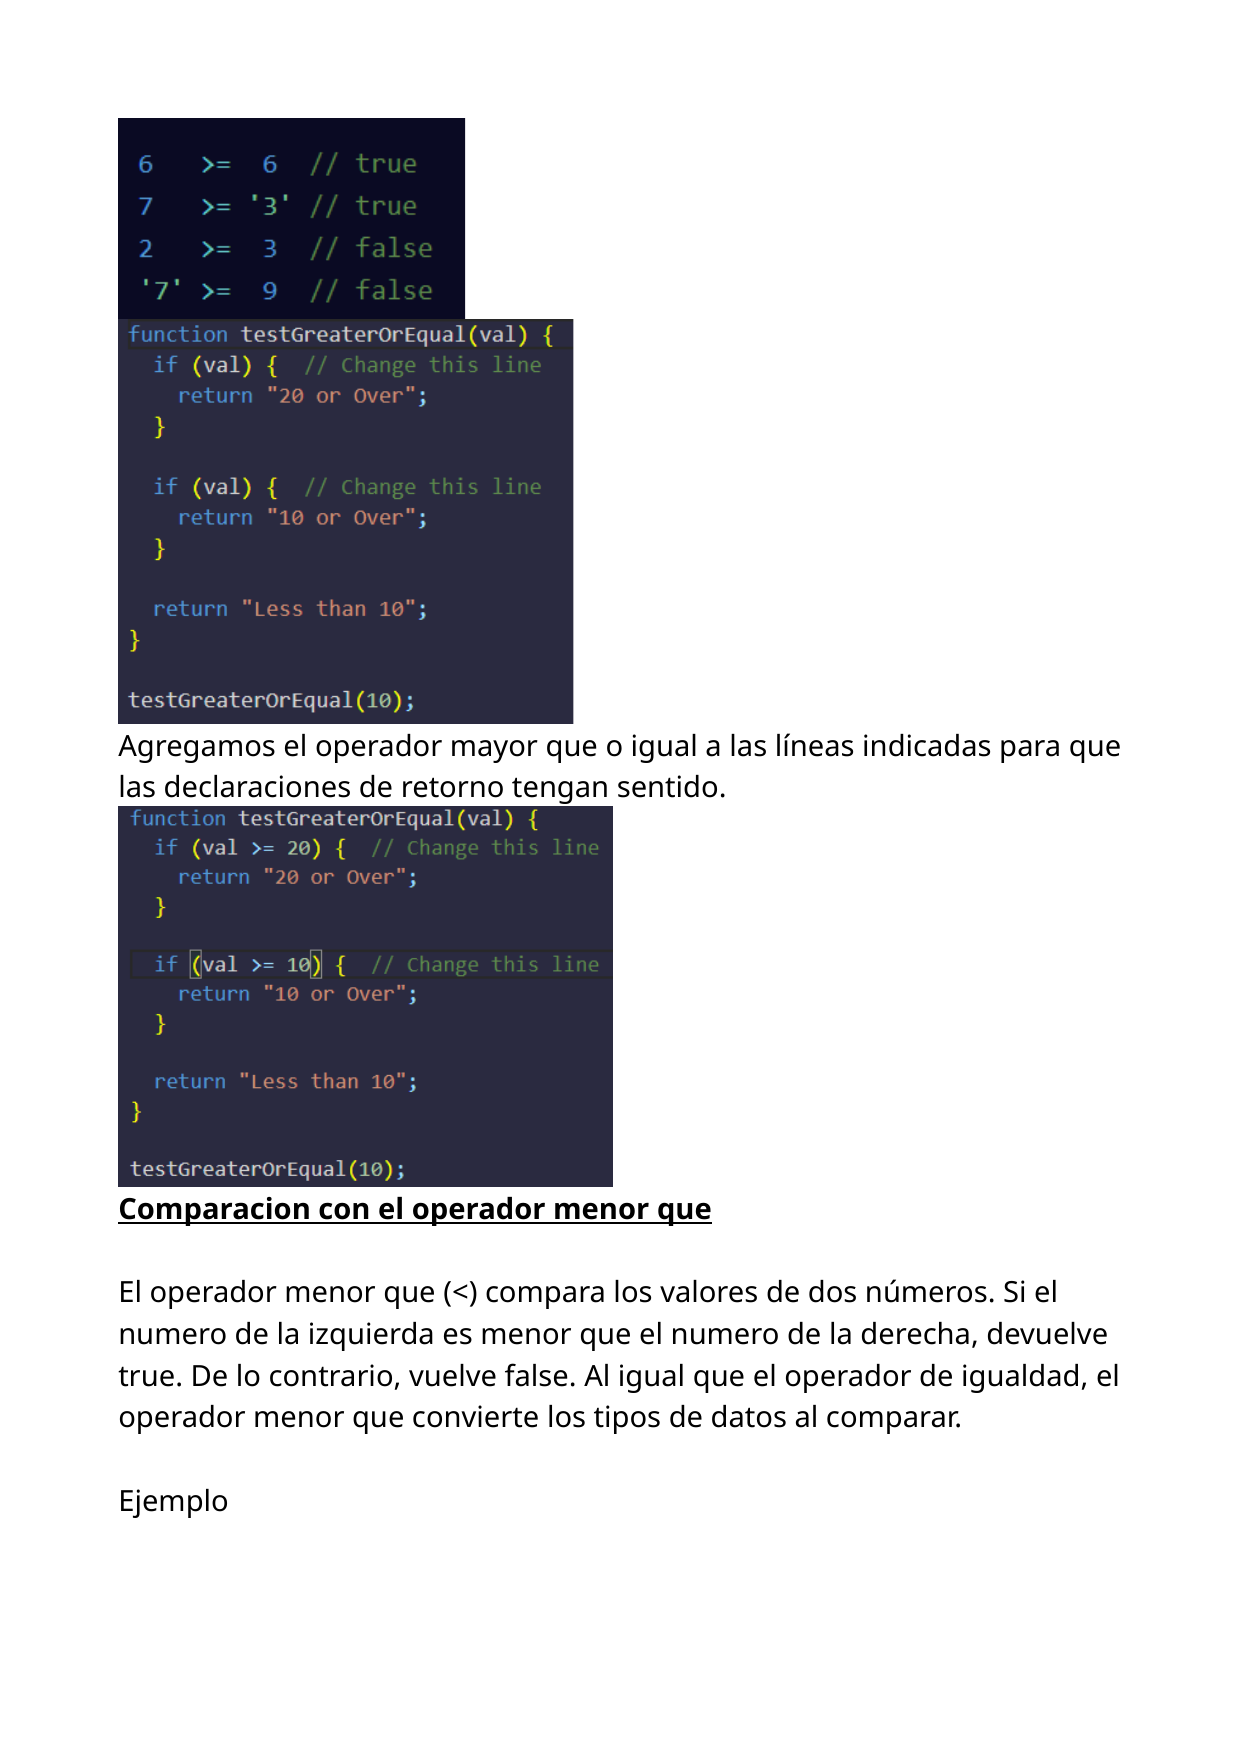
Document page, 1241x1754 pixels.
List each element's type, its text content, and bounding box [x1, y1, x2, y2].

text Agregamos el operador mayor que o igual a las líneas indicadas para que las declaraciones de retorno tengan sentido. [118, 723, 1122, 806]
text Comparacion con el operador menor que [118, 1186, 1122, 1228]
text El operador menor que (<) compara los valores de dos números. Si el numero de la izquierda es menor que el numero de la derecha, devuelve true. De lo contrario, vuelve false. Al igual que el operador de igualdad, el operador menor que convierte los tipos de datos al comparar. [118, 1269, 1122, 1436]
text Ejemplo [118, 1478, 1122, 1519]
